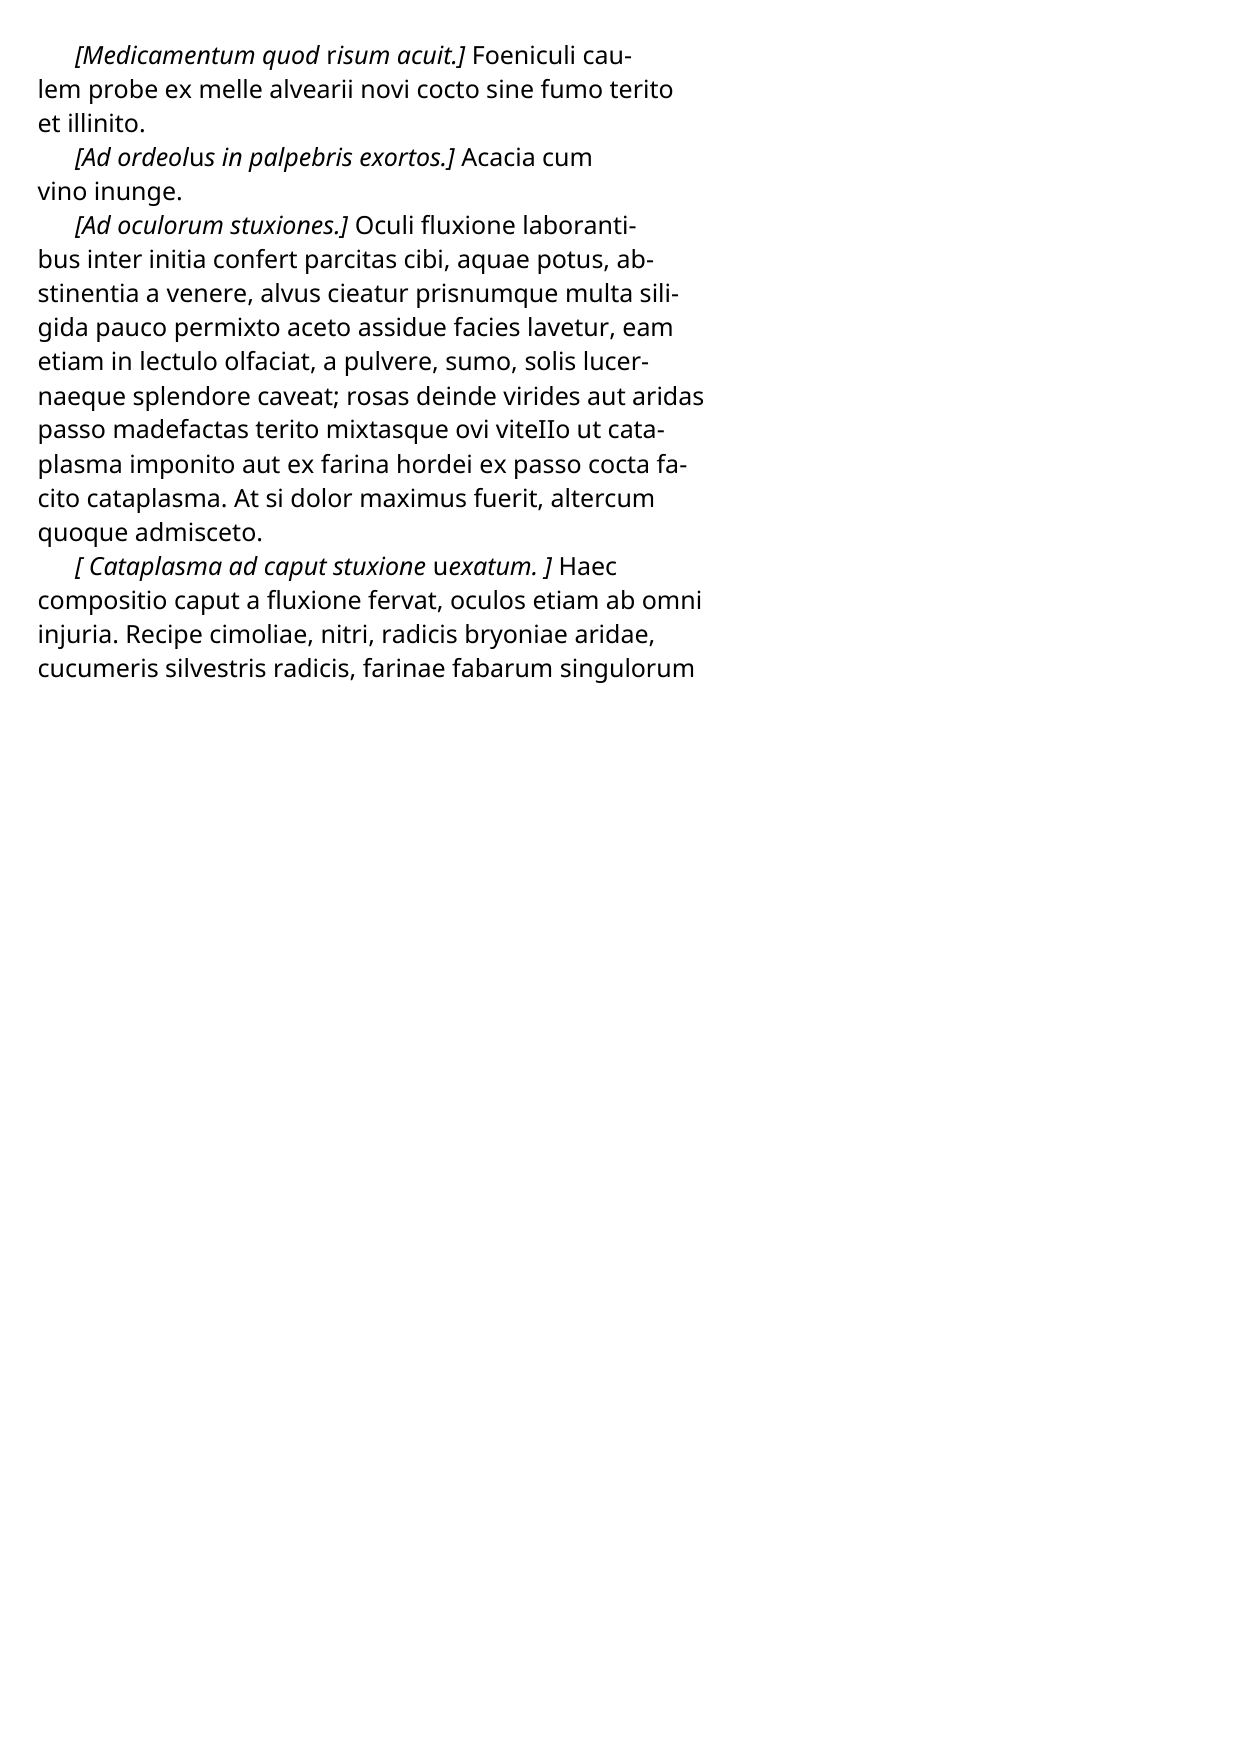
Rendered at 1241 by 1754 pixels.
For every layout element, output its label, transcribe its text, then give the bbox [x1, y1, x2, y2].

text [Ad oculorum stuxiones.] Oculi fluxione laboranti- bus inter initia confert parcitas cibi, aquae potus, ab- stinentia a venere, alvus cieatur prisnumque multa sili- gida pauco permixto aceto assidue facies lavetur, eam etiam in lectulo olfaciat, a pulvere, sumo, solis lucer- naeque splendore caveat; rosas deinde virides aut aridas passo madefactas terito mixtasque ovi viteIIo ut cata- plasma imponito aut ex farina hordei ex passo cocta fa- cito cataplasma. At si dolor maximus fuerit, altercum quoque admisceto. [37, 208, 1203, 548]
text [Medicamentum quod risum acuit.] Foeniculi cau- lem probe ex melle alvearii novi cocto sine fumo terito et illinito. [37, 37, 1203, 140]
text [Ad ordeolus in palpebris exortos.] Acacia cum vino inunge. [37, 140, 1203, 208]
text [ Cataplasma ad caput stuxione uexatum. ] Haec compositio caput a fluxione fervat, oculos etiam ab omni injuria. Recipe cimoliae, nitri, radicis bryoniae aridae, cucumeris silvestris radicis, farinae fabarum singulorum [37, 548, 1203, 685]
